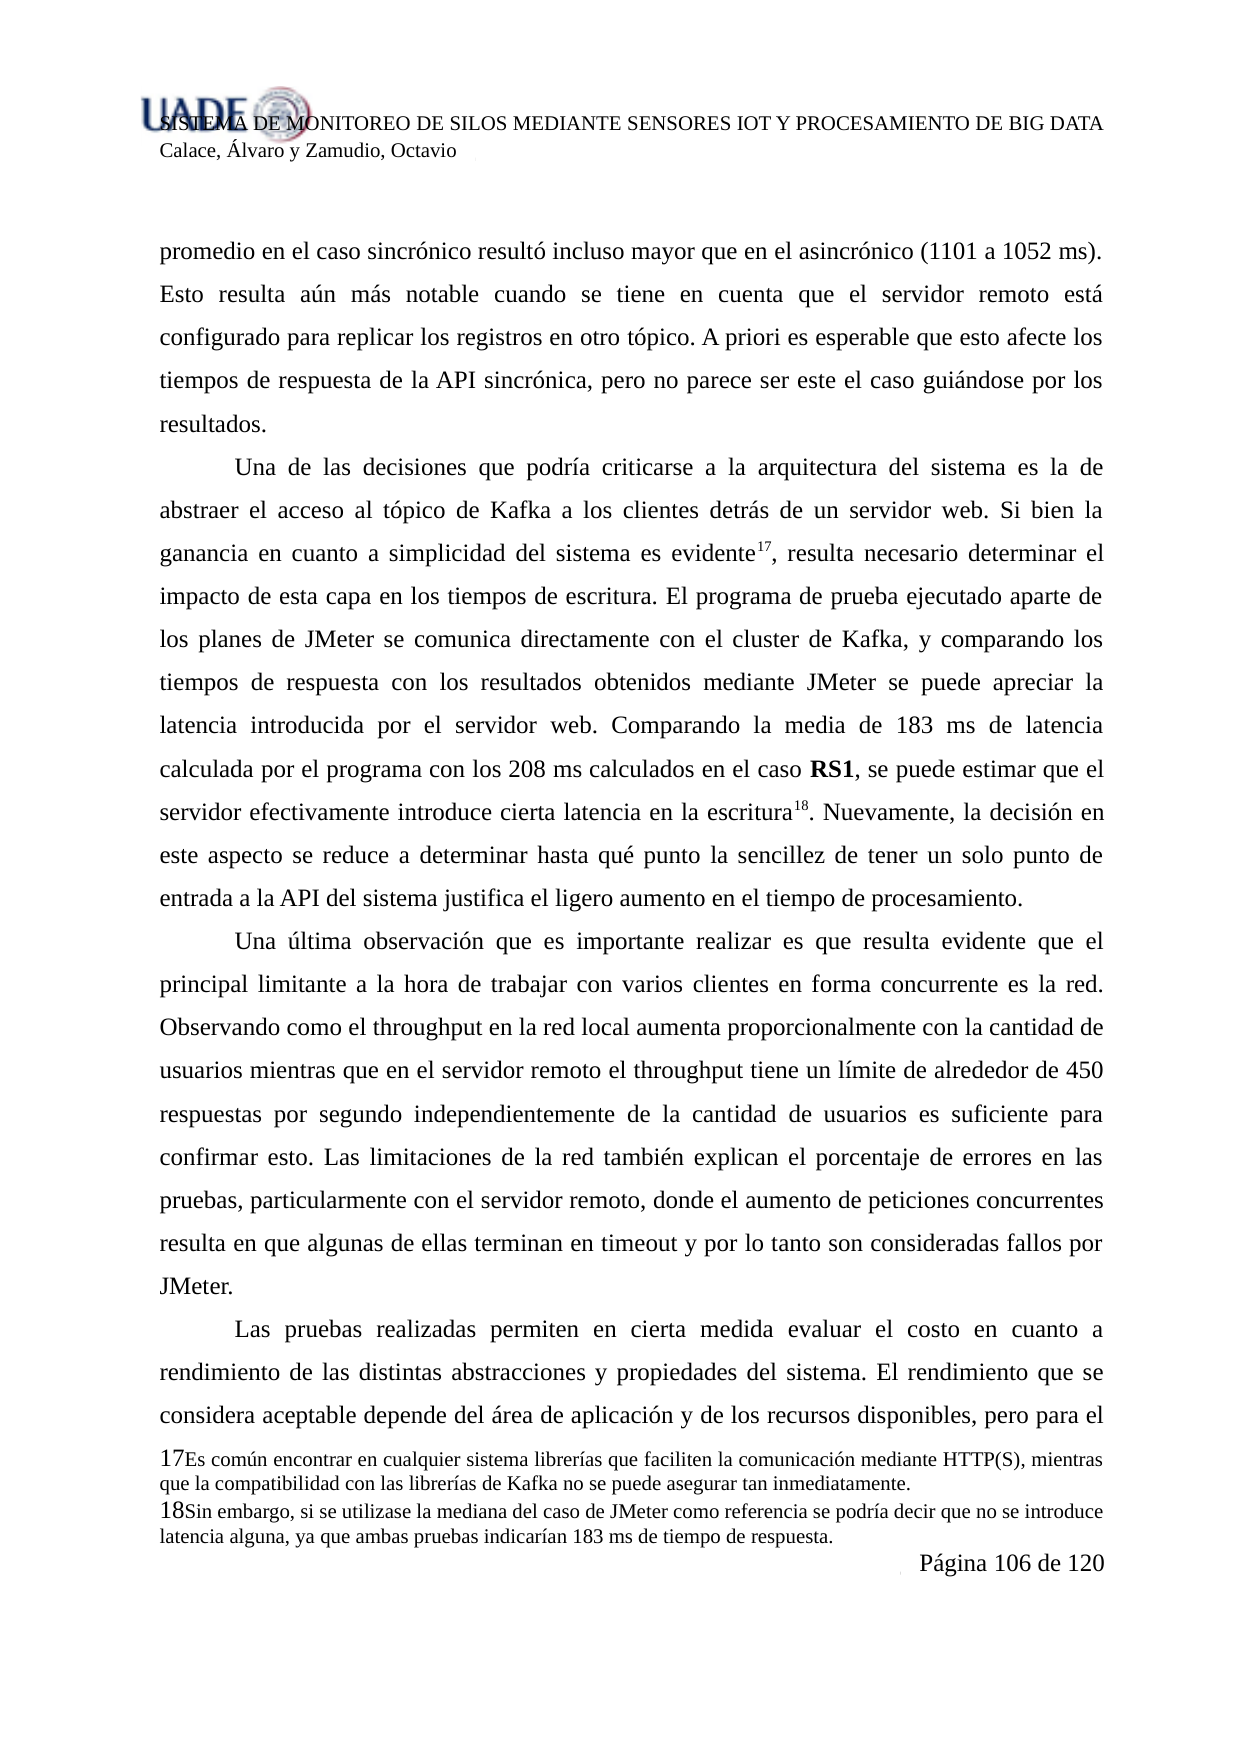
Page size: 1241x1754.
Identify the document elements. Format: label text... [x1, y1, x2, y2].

text Sin embargo, si se utilizase la mediana del caso de JMeter como referencia se podría decir que no se introduce latencia alguna, ya que ambas pruebas indicarían 183 ms de tiempo de respuesta. [159, 1495, 1104, 1548]
text Una última observación que es importante realizar es que resulta evidente que el principal limitante a la hora de trabajar con varios clientes en forma concurrente es la red. Observando como el throughput en la red local aumenta proporcionalmente con la cantidad de usuarios mientras que en el servidor remoto el throughput tiene un límite de alrededor de 450 respuestas por segundo independientemente de la cantidad de usuarios es suficiente para confirmar esto. Las limitaciones de la red también explican el porcentaje de errores en las pruebas, particularmente con el servidor remoto, donde el aumento de peticiones concurrentes resulta en que algunas de ellas terminan en timeout y por lo tanto son consideradas fallos por JMeter. [159, 926, 1104, 1300]
picture [140, 86, 314, 146]
text Una de las decisiones que podría criticarse a la arquitectura del sistema es la de abstraer el acceso al tópico de Kafka a los clientes detrás de un servidor web. Si bien la ganancia en cuanto a simplicidad del sistema es evidente, resulta necesario determinar el impacto de esta capa en los tiempos de escritura. El programa de prueba ejecutado aparte de los planes de JMeter se comunica directamente con el cluster de Kafka, y comparando los tiempos de respuesta con los resultados obtenidos mediante JMeter se puede apreciar la latencia introducida por el servidor web. Comparando la media de 183 ms de latencia calculada por el programa con los 208 ms calculados en el caso RS1, se puede estimar que el servidor efectivamente introduce cierta latencia en la escritura. Nuevamente, la decisión en este aspecto se reduce a determinar hasta qué punto la sencillez de tener un solo punto de entrada a la API del sistema justifica el ligero aumento en el tiempo de procesamiento. [159, 452, 1104, 912]
text Las pruebas realizadas permiten en cierta medida evaluar el costo en cuanto a rendimiento de las distintas abstracciones y propiedades del sistema. El rendimiento que se considera aceptable depende del área de aplicación y de los recursos disponibles, pero para el [159, 1314, 1104, 1429]
text promedio en el caso sincrónico resultó incluso mayor que en el asincrónico (1101 a 1052 ms). Esto resulta aún más notable cuando se tiene en cuenta que el servidor remoto está configurado para replicar los registros en otro tópico. A priori es esperable que esto afecte los tiempos de respuesta de la API sincrónica, pero no parece ser este el caso guiándose por los resultados. [159, 236, 1104, 437]
text Es común encontrar en cualquier sistema librerías que faciliten la comunicación mediante HTTP(S), mientras que la compatibilidad con las librerías de Kafka no se puede asegurar tan inmediatamente. [159, 1443, 1104, 1495]
